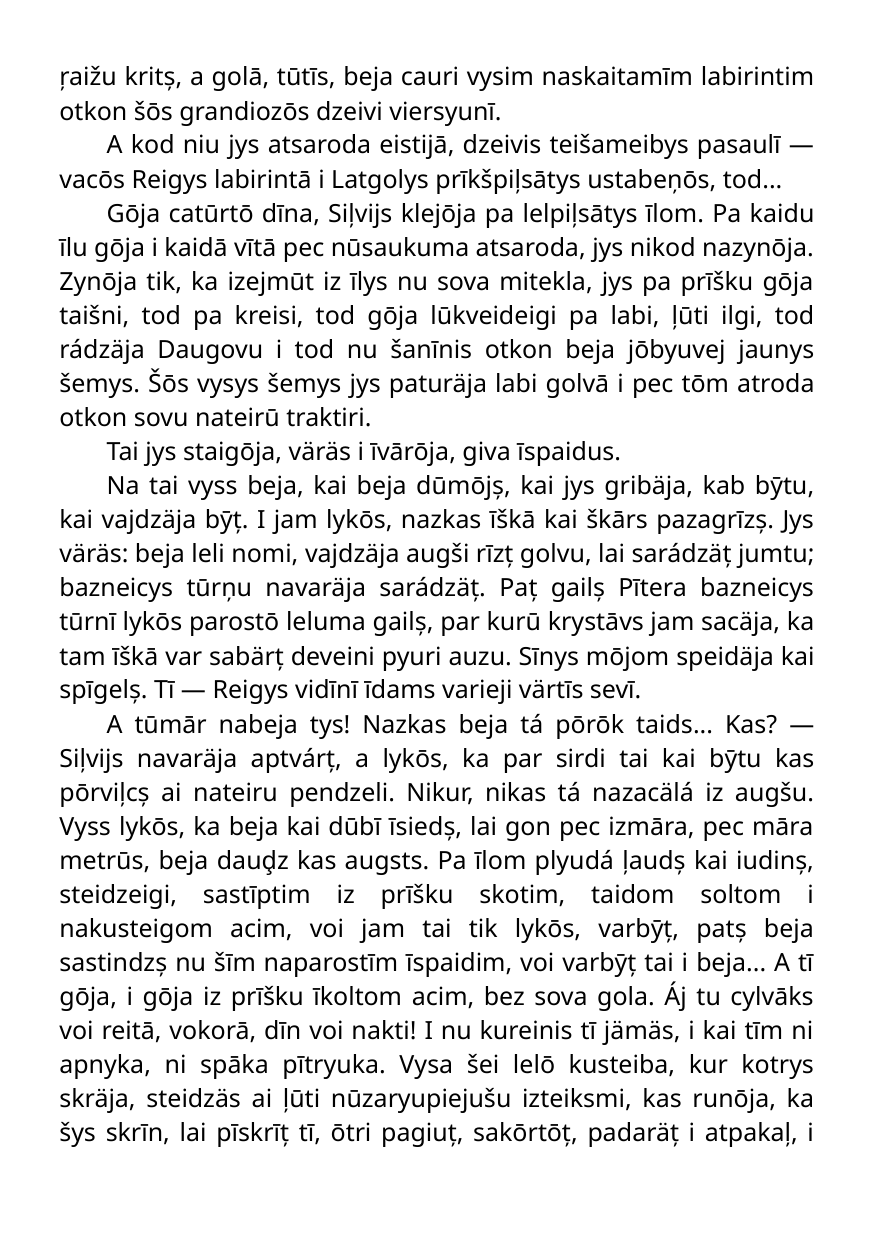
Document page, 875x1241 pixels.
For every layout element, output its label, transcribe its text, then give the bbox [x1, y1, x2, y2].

text Tai jys staigōja, väräs i īvārōja, giva īspaidus. [59, 434, 815, 468]
text Na tai vyss beja, kai beja dūmōjș, kai jys gribäja, kab bȳtu, kai vajdzäja bȳț. I jam lykōs, nazkas īškā kai škārs pazagrīzș. Jys väräs: beja leli nomi, vajdzäja augši rīzț golvu, lai sarádzäț jumtu; bazneicys tūrņu navaräja sarádzäț. Paț gailș Pītera bazneicys tūrnī lykōs parostō leluma gailș, par kurū krystāvs jam sacäja, ka tam īškā var sabärț deveini pyuri auzu. Sīnys mōjom speidäja kai spīgelș. Tī — Reigys vidīnī īdams varieji värtīs sevī. [59, 468, 815, 706]
text Gōja catūrtō dīna, Siļvijs klejōja pa lelpiļsātys īlom. Pa kaidu īlu gōja i kaidā vītā pec nūsaukuma atsaroda, jys nikod nazynōja. Zynōja tik, ka izejmūt iz īlys nu sova mitekla, jys pa prīšku gōja taišni, tod pa kreisi, tod gōja lūkveideigi pa labi, ļūti ilgi, tod rádzäja Daugovu i tod nu šanīnis otkon beja jōbyuvej jaunys šemys. Šōs vysys šemys jys paturäja labi golvā i pec tōm atroda otkon sovu nateirū traktiri. [59, 195, 815, 434]
text A tūmār nabeja tys! Nazkas beja tá pōrōk taids... Kas? — Siļvijs navaräja aptvárț, a lykōs, ka par sirdi tai kai bȳtu kas pōrviļcș ai nateiru pendzeli. Nikur, nikas tá nazacälá iz augšu. Vyss lykōs, ka beja kai dūbī īsiedș, lai gon pec izmāra, pec māra metrūs, beja dauḑz kas augsts. Pa īlom plyudá ļaudș kai iudinș, steidzeigi, sastīptim iz prīšku skotim, taidom soltom i nakusteigom acim, voi jam tai tik lykōs, varbȳț, patș beja sastindzș nu šīm naparostīm īspaidim, voi varbȳț tai i beja... A tī gōja, i gōja iz prīšku īkoltom acim, bez sova gola. Áj tu cylvāks voi reitā, vokorā, dīn voi nakti! I nu kureinis tī jämäs, i kai tīm ni apnyka, ni spāka pītryuka. Vysa šei lelō kusteiba, kur kotrys skräja, steidzäs ai ļūti nūzaryupiejušu izteiksmi, kas runōja, ka šys skrīn, lai pīskrīț tī, ōtri pagiuț, sakōrtōț, padaräț i atpakaļ, i [59, 706, 815, 1149]
text A kod niu jys atsaroda eistijā, dzeivis teišameibys pasaulī — vacōs Reigys labirintā i Latgolys prīkšpiļsātys ustabeņōs, tod... [59, 127, 815, 195]
text ŗaižu kritș, a golā, tūtīs, beja cauri vysim naskaitamīm labirintim otkon šōs grandiozōs dzeivi viersyunī. [59, 59, 815, 127]
